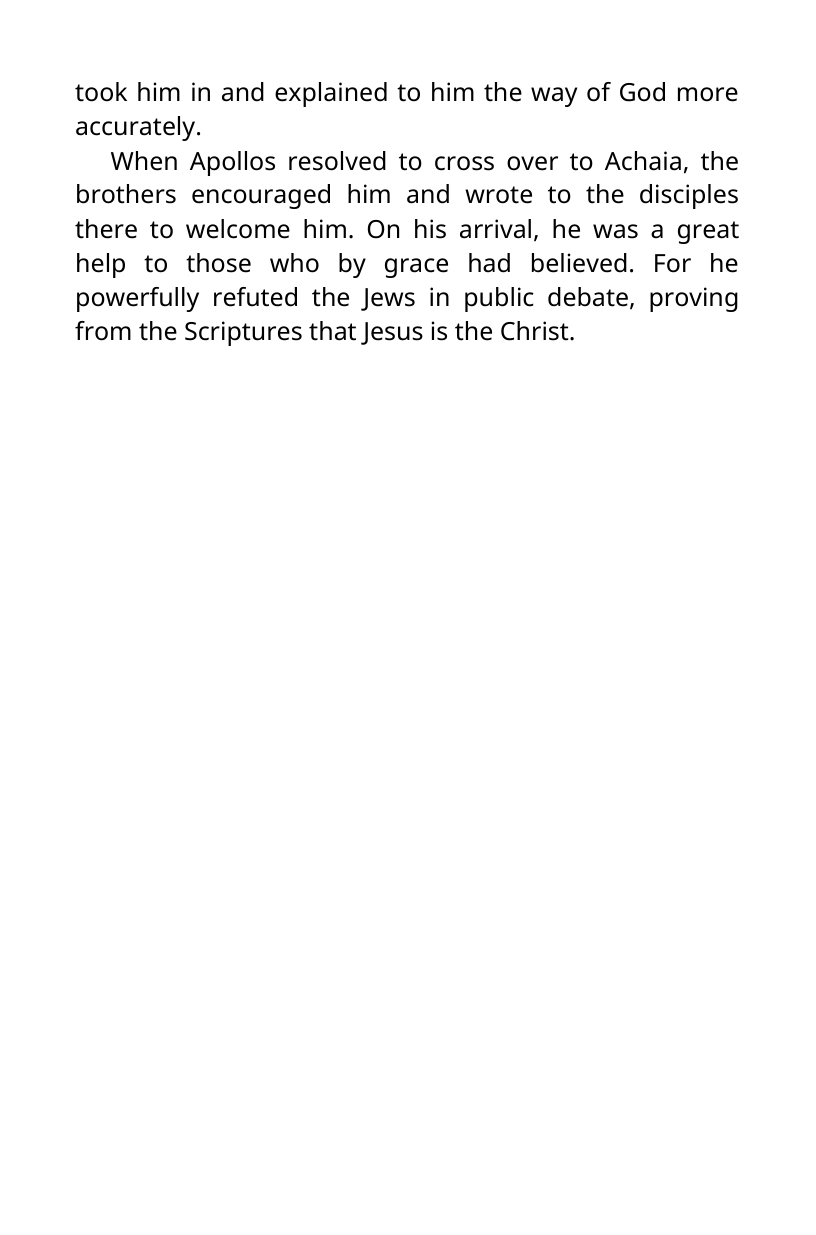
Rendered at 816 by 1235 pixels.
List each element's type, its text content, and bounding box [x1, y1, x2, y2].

text When Apollos resolved to cross over to Achaia, the brothers encouraged him and wrote to the disciples there to welcome him. On his arrival, he was a great help to those who by grace had believed. For he powerfully refuted the Jews in public debate, proving from the Scriptures that Jesus is the Christ. [75, 143, 740, 347]
text took him in and explained to him the way of God more accurately. [75, 75, 740, 143]
